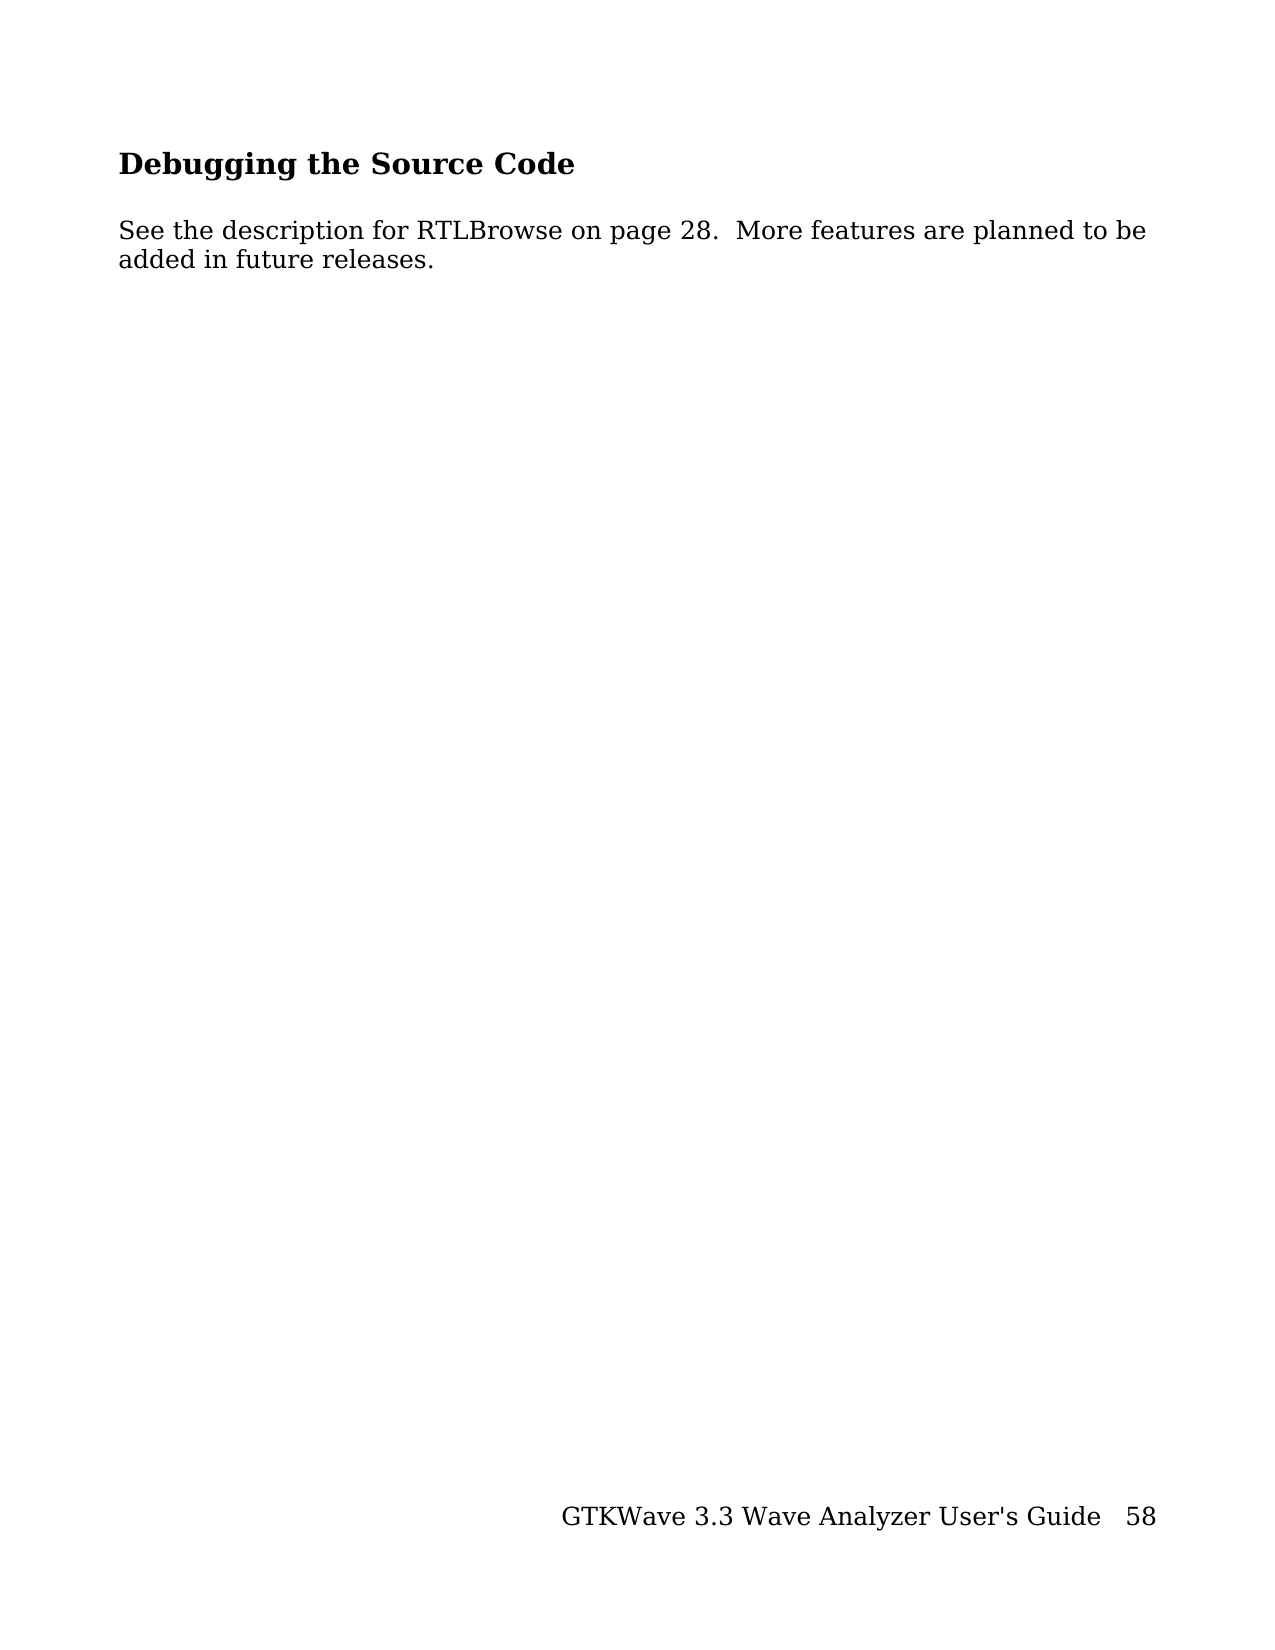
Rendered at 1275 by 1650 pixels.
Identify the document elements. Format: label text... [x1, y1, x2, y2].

text See the description for RTLBrowse on page 28. More features are planned to be added in future releases. [118, 216, 1157, 274]
text Debugging the Source Code [118, 147, 1157, 182]
